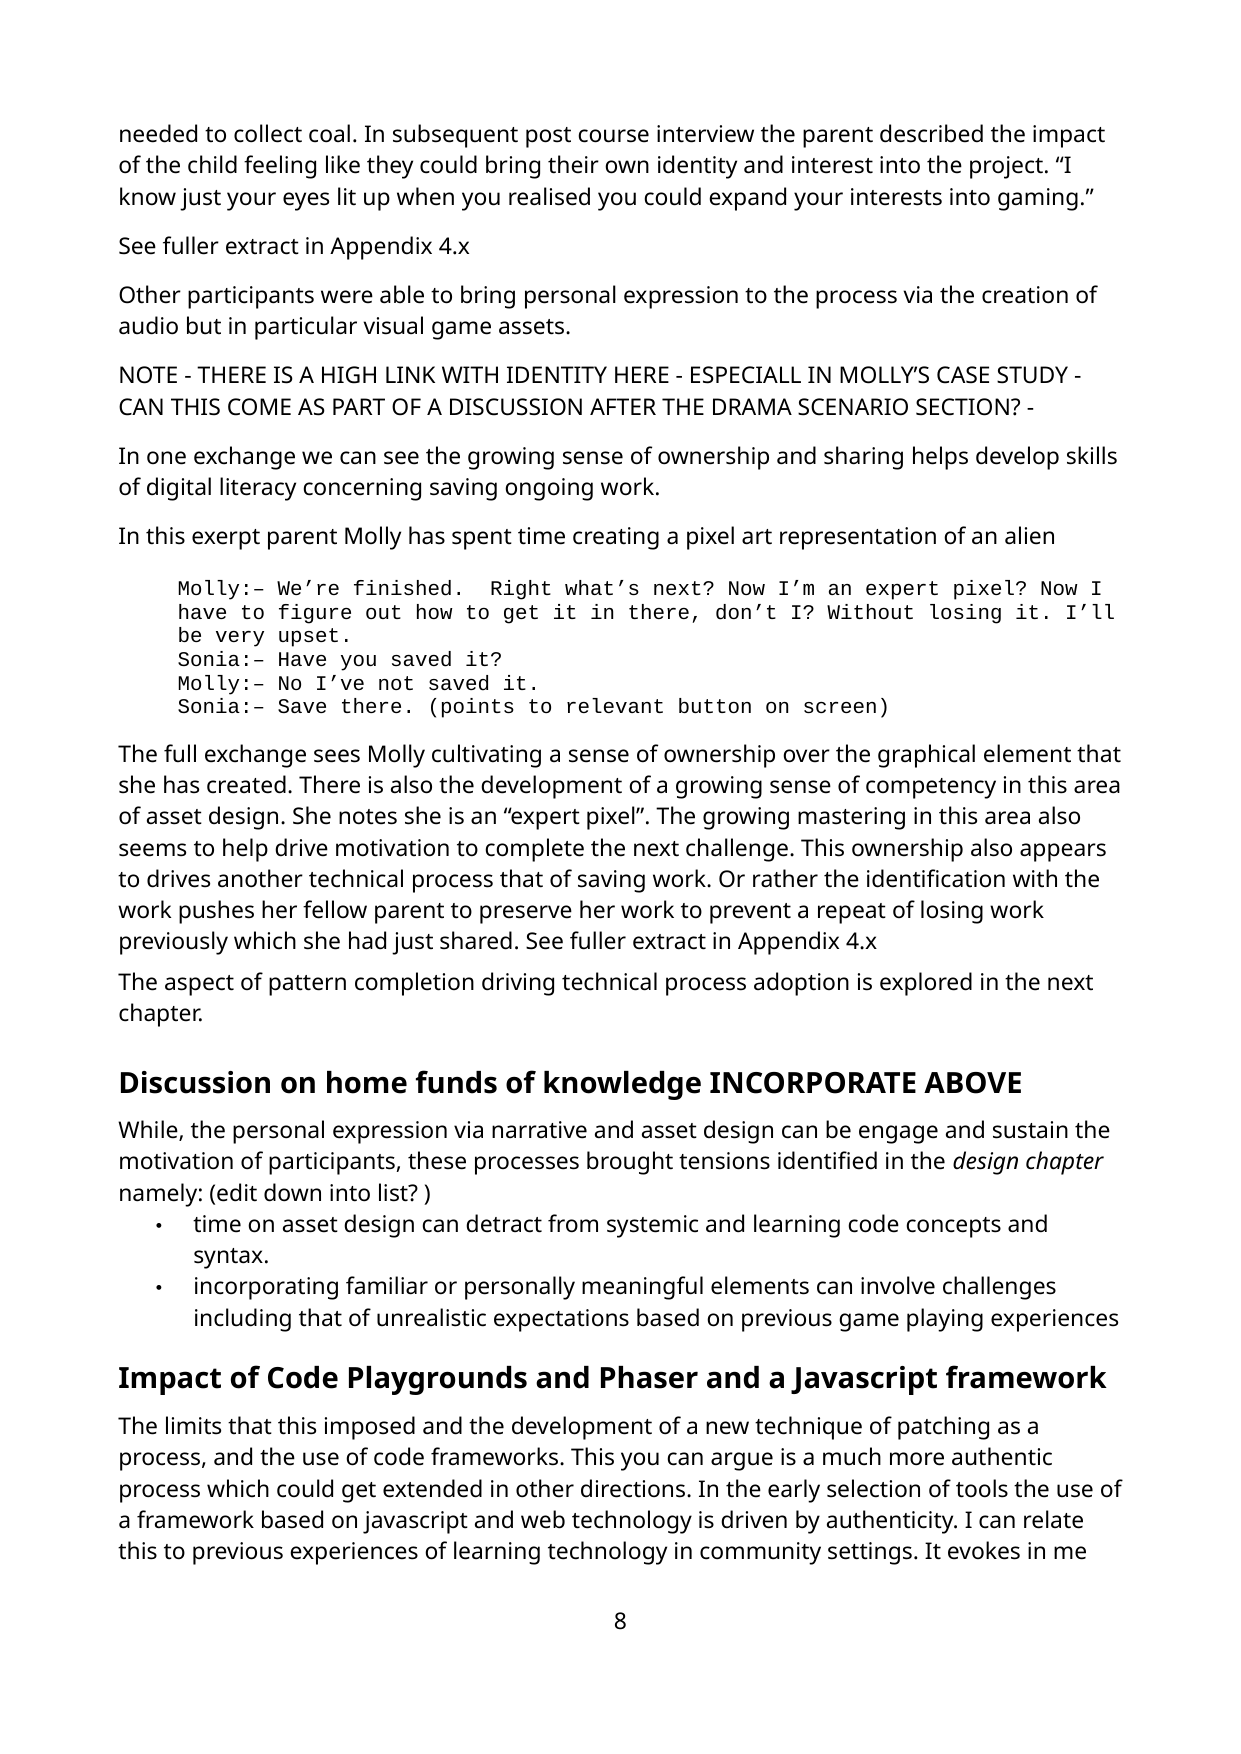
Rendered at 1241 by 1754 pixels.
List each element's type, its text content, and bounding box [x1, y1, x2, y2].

text The limits that this imposed and the development of a new technique of patching as a process, and the use of code frameworks. This you can argue is a much more authentic process which could get extended in other directions. In the early selection of tools the use of a framework based on javascript and web technology is driven by authenticity. I can relate this to previous experiences of learning technology in community settings. It evokes in me [118, 1410, 1122, 1566]
text Molly:– We’re finished. Right what’s next? Now I’m an expert pixel? Now I have to figure out how to get it in there, don’t I? Without losing it. I’ll be very upset. [177, 578, 1122, 649]
text The full exchange sees Molly cultivating a sense of ownership over the graphical element that she has created. There is also the development of a growing sense of competency in this area of asset design. She notes she is an “expert pixel”. The growing mastering in this area also seems to help drive motivation to complete the next challenge. This ownership also appears to drives another technical process that of saving work. Or rather the identification with the work pushes her fellow parent to preserve her work to prevent a repeat of losing work previously which she had just shared. See fuller extract in Appendix 4.x [118, 738, 1122, 956]
text needed to collect coal. In subsequent post course interview the parent described the impact of the child feeling like they could bring their own identity and interest into the project. “I know just your eyes lit up when you realised you could expand your interests into gaming.” [118, 118, 1122, 212]
text Molly:– No I’ve not saved it. [177, 673, 1122, 696]
text While, the personal expression via narrative and asset design can be engage and sustain the motivation of participants, these processes brought tensions identified in the design chapter namely: (edit down into list? ) [118, 1114, 1122, 1208]
text Sonia:– Save there. (points to relevant button on screen) [177, 696, 1122, 720]
text In this exerpt parent Molly has spent time creating a pixel art representation of an alien [118, 520, 1122, 551]
text The aspect of pattern completion driving technical process adoption is explored in the next chapter. [118, 965, 1122, 1028]
list incorporating familiar or personally meaningful elements can involve challenges including that of unrealistic expectations based on previous game playing experiences [156, 1270, 1122, 1333]
text See fuller extract in Appendix 4.x [118, 230, 1122, 261]
list time on asset design can detract from systemic and learning code concepts and syntax. [156, 1208, 1122, 1270]
subtitle Discussion on home funds of knowledge INCORPORATE ABOVE [118, 1062, 1122, 1102]
text In one exchange we can see the growing sense of ownership and sharing helps develop skills of digital literacy concerning saving ongoing work. [118, 440, 1122, 502]
subtitle Impact of Code Playgrounds and Phaser and a Javascript framework [118, 1358, 1122, 1397]
text Sonia:– Have you saved it? [177, 649, 1122, 673]
text Other participants were able to bring personal expression to the process via the creation of audio but in particular visual game assets. [118, 279, 1122, 341]
text NOTE - THERE IS A HIGH LINK WITH IDENTITY HERE - ESPECIALL IN MOLLY’S CASE STUDY - CAN THIS COME AS PART OF A DISCUSSION AFTER THE DRAMA SCENARIO SECTION? - [118, 359, 1122, 422]
